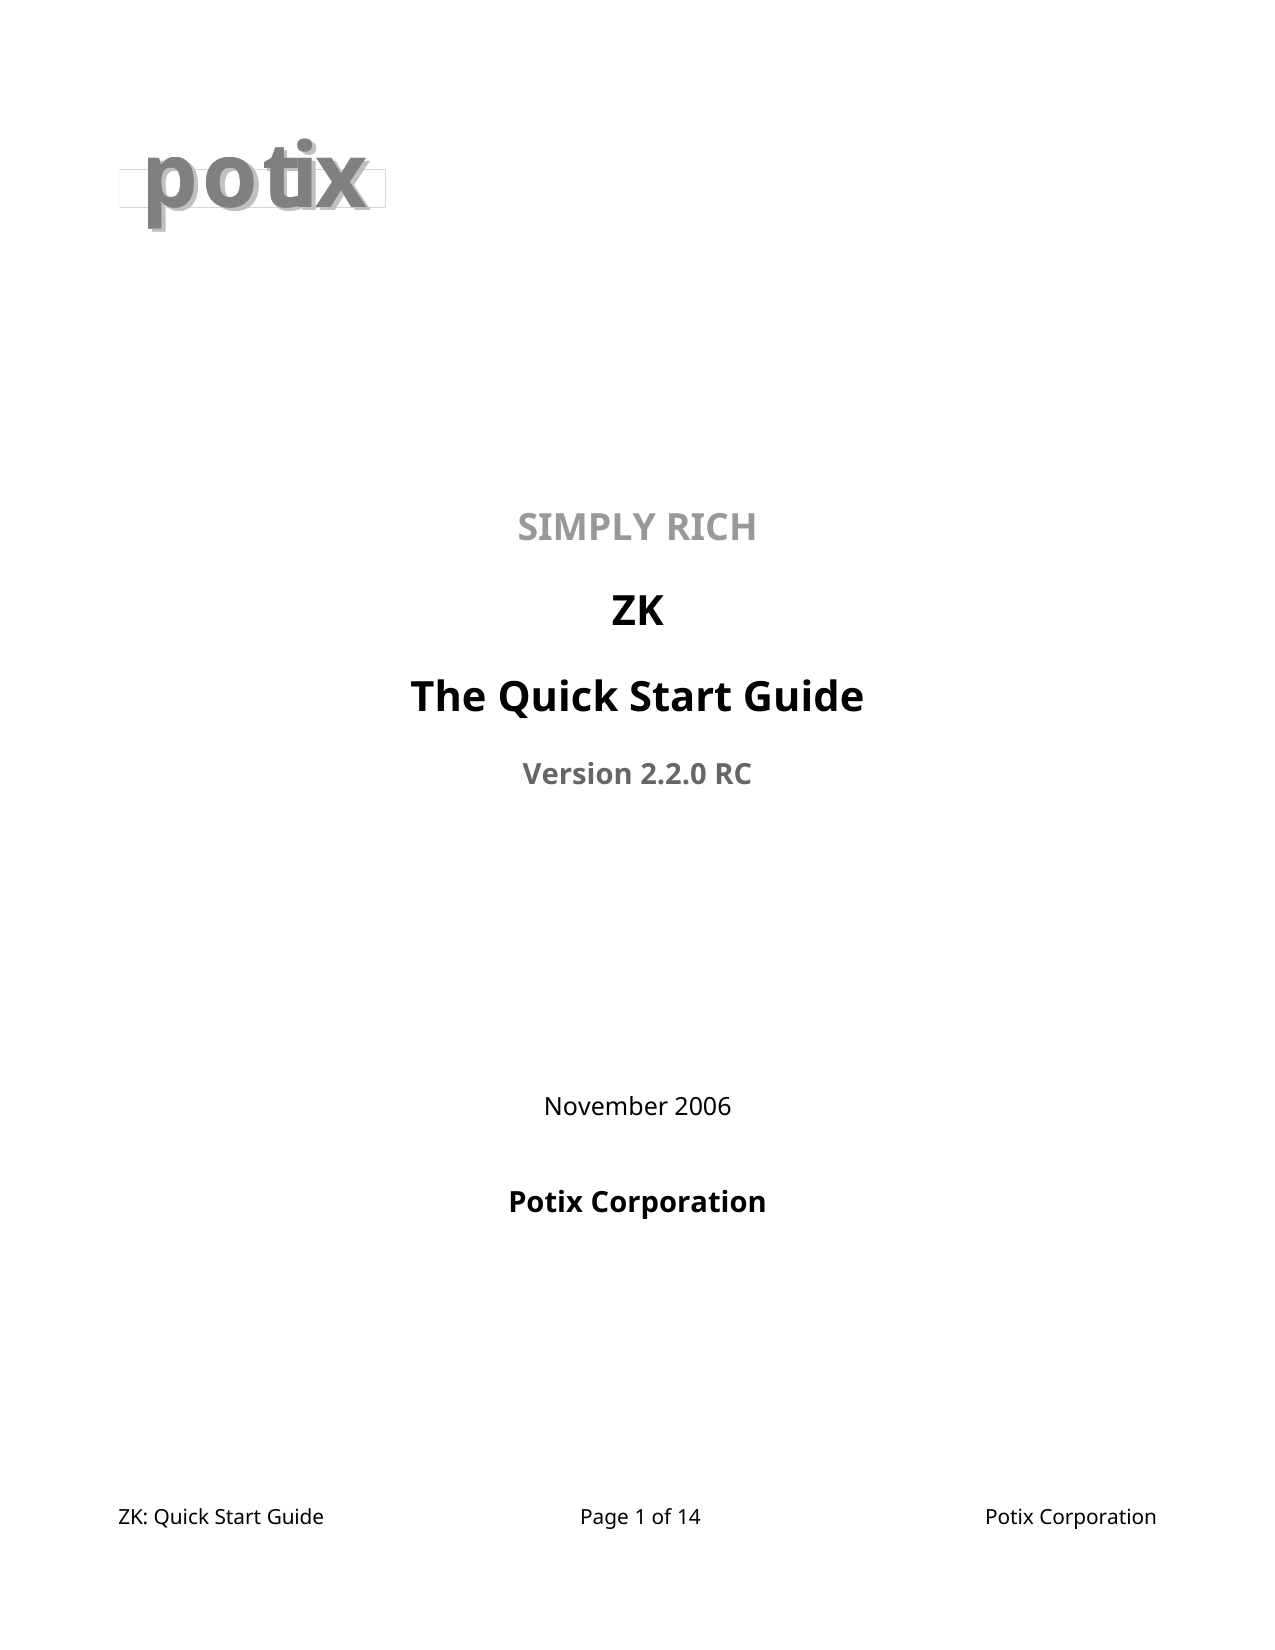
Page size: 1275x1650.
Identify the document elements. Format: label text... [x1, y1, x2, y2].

text ZK [118, 580, 1157, 637]
text Version 2.2.0 RC [118, 753, 1157, 793]
text SIMPLY RICH [118, 500, 1157, 551]
text The Quick Start Guide [118, 667, 1157, 724]
text November 2006 [118, 1088, 1157, 1122]
text Potix Corporation [118, 1181, 1157, 1221]
